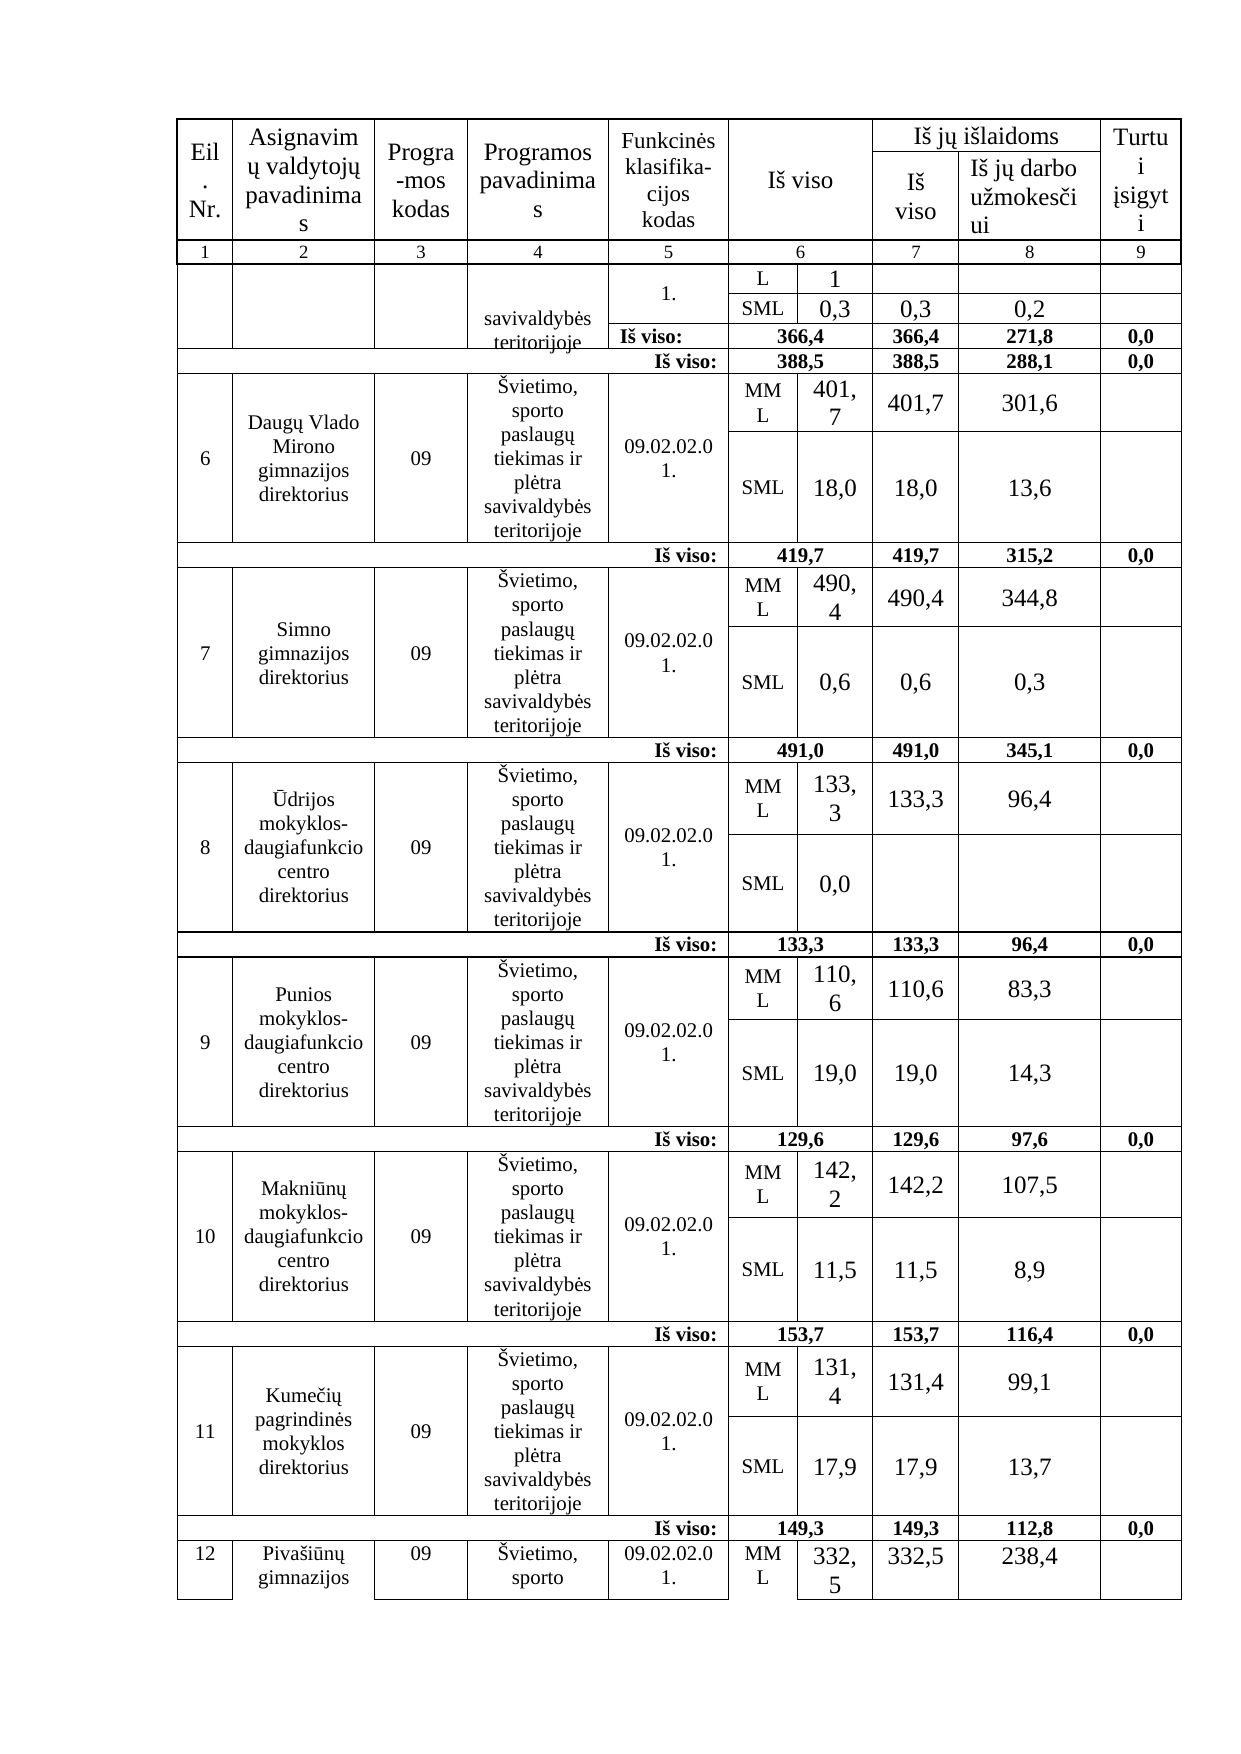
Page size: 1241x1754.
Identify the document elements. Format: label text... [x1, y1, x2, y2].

table_cell 11 [178, 1347, 232, 1515]
table_cell Iš viso: [178, 543, 728, 567]
table_cell Ūdrijos mokyklos-daugiafunkcio centro direktorius [233, 763, 374, 931]
table_cell 96,4 [959, 933, 1100, 956]
table_cell 6 [729, 241, 872, 263]
table_cell MML [729, 1152, 797, 1217]
table_cell 09.02.02.01. [609, 374, 728, 542]
table_cell SML [729, 432, 797, 542]
table_cell 0,0 [1101, 933, 1181, 956]
table_cell 345,1 [959, 738, 1100, 762]
table_cell Iš viso: [178, 933, 728, 956]
table_cell 0,6 [798, 627, 872, 737]
table_cell [1101, 1152, 1181, 1217]
table_cell 99,1 [959, 1347, 1100, 1416]
table_cell 388,5 [729, 349, 872, 373]
table_cell 129,6 [729, 1127, 872, 1151]
table_cell Iš viso: [178, 1322, 728, 1346]
table_cell 133,3 [873, 763, 958, 834]
table_cell Kumečių pagrindinės mokyklos direktorius [233, 1347, 374, 1515]
table_cell [1101, 1417, 1181, 1515]
table_cell [1101, 265, 1181, 293]
table_cell 09 [375, 1152, 467, 1321]
table_cell 17,9 [873, 1417, 958, 1515]
table_cell [1101, 835, 1181, 931]
table_cell Švietimo, sporto paslaugų tiekimas ir plėtra savivaldybės teritorijoje [468, 1347, 608, 1515]
table_cell 0,0 [798, 835, 872, 931]
table_cell 09.02.02.01. [609, 763, 728, 931]
table_cell 110,6 [873, 958, 958, 1019]
table_cell [375, 265, 467, 348]
table_cell 2 [233, 241, 374, 263]
table_cell 149,3 [873, 1516, 958, 1540]
table_cell 110,6 [798, 958, 872, 1019]
table_cell Iš viso: [178, 738, 728, 762]
table_cell 491,0 [873, 738, 958, 762]
table_cell 09 [375, 568, 467, 737]
table_header Asignavimų valdytojų pavadinimas [233, 120, 374, 239]
table_cell 388,5 [873, 349, 958, 373]
table_cell [233, 265, 374, 348]
table_cell 19,0 [873, 1020, 958, 1126]
table_cell 271,8 [959, 324, 1100, 348]
table_cell [1101, 374, 1181, 431]
table_cell 112,8 [959, 1516, 1100, 1540]
table_cell 366,4 [873, 324, 958, 348]
table_cell 131,4 [798, 1347, 872, 1416]
table_cell 09.02.02.01. [609, 1152, 728, 1321]
table_cell Švietimo, sporto paslaugų tiekimas ir plėtra savivaldybės teritorijoje [468, 374, 608, 542]
table_cell 17,9 [798, 1417, 872, 1515]
table_header Iš viso [729, 120, 872, 239]
table_cell 3 [375, 241, 467, 263]
table_cell Švietimo, sporto paslaugų tiekimas ir plėtra savivaldybės teritorijoje [468, 958, 608, 1126]
table_cell 12 [178, 1541, 232, 1599]
table_cell 13,7 [959, 1417, 1100, 1515]
table_cell Švietimo, sporto paslaugų tiekimas ir plėtra savivaldybės teritorijoje [468, 568, 608, 737]
table_cell 0,0 [1101, 324, 1181, 348]
table_cell 8,9 [959, 1218, 1100, 1321]
table_cell [959, 265, 1100, 293]
table_header Iš jų išlaidoms [873, 120, 1100, 151]
table_cell Iš viso [873, 152, 958, 239]
table_cell 490,4 [798, 568, 872, 626]
table_cell [959, 835, 1100, 931]
table_cell 19,0 [798, 1020, 872, 1126]
table_cell SML [729, 1417, 797, 1515]
table_cell 332,5 [873, 1541, 958, 1599]
table_cell 09 [375, 374, 467, 542]
table_header Turtui įsigyti [1101, 120, 1180, 239]
table_cell 490,4 [873, 568, 958, 626]
table_header Progra-mos kodas [375, 120, 467, 239]
table_cell [1101, 294, 1181, 322]
table_cell [1101, 432, 1181, 542]
table_cell 09 [375, 1541, 467, 1599]
table_cell 419,7 [729, 543, 872, 567]
table_cell SML [729, 835, 797, 931]
table_cell L [729, 265, 797, 293]
table_cell Daugų Vlado Mirono gimnazijos direktorius [233, 374, 374, 542]
table_cell [1101, 958, 1181, 1019]
table_cell 0,3 [959, 627, 1100, 737]
table_cell 133,3 [873, 933, 958, 956]
table_cell 0,2 [959, 294, 1100, 322]
table_cell 11,5 [873, 1218, 958, 1321]
table_cell Pivašiūnų gimnazijos [233, 1541, 374, 1599]
table_cell Švietimo, sporto paslaugų tiekimas ir plėtra savivaldybės teritorijoje [468, 1152, 608, 1321]
table_cell 1 [178, 241, 232, 263]
table_cell 0,0 [1101, 543, 1181, 567]
table_header Funkcinės klasifika-cijos kodas [609, 120, 728, 239]
table_cell MML [729, 1541, 797, 1599]
table_cell 13,6 [959, 432, 1100, 542]
table_cell 107,5 [959, 1152, 1100, 1217]
table_cell [1101, 627, 1181, 737]
table_cell 09 [375, 958, 467, 1126]
table_cell 131,4 [873, 1347, 958, 1416]
table_cell MML [729, 568, 797, 626]
table_cell 4 [468, 241, 608, 263]
table_cell 14,3 [959, 1020, 1100, 1126]
table_cell [1101, 1347, 1181, 1416]
table_cell 5 [609, 241, 728, 263]
table_cell 0,0 [1101, 738, 1181, 762]
table_cell 149,3 [729, 1516, 872, 1540]
table_cell 8 [959, 241, 1100, 263]
table_cell 97,6 [959, 1127, 1100, 1151]
table_cell Švietimo, sporto paslaugų tiekimas ir plėtra savivaldybės teritorijoje [468, 763, 608, 931]
table_cell [1101, 1020, 1181, 1126]
table_cell 0,3 [873, 294, 958, 322]
table_cell 133,3 [798, 763, 872, 834]
table_cell 09.02.02.01. [609, 1347, 728, 1515]
table_cell 315,2 [959, 543, 1100, 567]
table_cell Iš viso: [178, 1127, 728, 1151]
table_cell 0,3 [798, 294, 872, 322]
table_cell 491,0 [729, 738, 872, 762]
table_cell 116,4 [959, 1322, 1100, 1346]
table_cell SML [729, 1218, 797, 1321]
table_cell 18,0 [873, 432, 958, 542]
table_cell Švietimo, sporto [468, 1541, 608, 1599]
table_cell 09 [375, 763, 467, 931]
table_cell Simno gimnazijos direktorius [233, 568, 374, 737]
table_cell Makniūnų mokyklos-daugiafunkcio centro direktorius [233, 1152, 374, 1321]
table_cell 288,1 [959, 349, 1100, 373]
table_cell Iš jų darbo užmokesčiui [959, 152, 1100, 239]
table_cell [873, 265, 958, 293]
table_cell 8 [178, 763, 232, 931]
table_cell savivaldybės teritorijoje [468, 265, 608, 348]
table_cell [1101, 1541, 1181, 1599]
table_cell 10 [178, 1152, 232, 1321]
table_cell 301,6 [959, 374, 1100, 431]
table_cell SML [729, 294, 797, 322]
table_cell SML [729, 1020, 797, 1126]
table_cell Punios mokyklos-daugiafunkcio centro direktorius [233, 958, 374, 1126]
table_cell 7 [178, 568, 232, 737]
table_cell 332,5 [798, 1541, 872, 1599]
table_cell 344,8 [959, 568, 1100, 626]
table_cell Iš viso: [178, 349, 728, 373]
table_cell 0,0 [1101, 1322, 1181, 1346]
table_cell Iš viso: [609, 324, 728, 348]
table_cell 96,4 [959, 763, 1100, 834]
table_cell 142,2 [873, 1152, 958, 1217]
table_cell Iš viso: [178, 1516, 728, 1540]
table_cell 11,5 [798, 1218, 872, 1321]
table_cell SML [729, 627, 797, 737]
table_cell 142,2 [798, 1152, 872, 1217]
table_cell 1. [609, 265, 728, 322]
table_cell [1101, 763, 1181, 834]
table_cell [1101, 1218, 1181, 1321]
table_cell 0,0 [1101, 1516, 1181, 1540]
table_cell MML [729, 374, 797, 431]
table_cell [1101, 568, 1181, 626]
table_cell [873, 835, 958, 931]
table_cell [178, 265, 232, 348]
table_cell 83,3 [959, 958, 1100, 1019]
table_cell 18,0 [798, 432, 872, 542]
table_cell 419,7 [873, 543, 958, 567]
table_cell 9 [1101, 241, 1180, 263]
table_cell 09.02.02.01. [609, 1541, 728, 1599]
table_cell 09.02.02.01. [609, 568, 728, 737]
table_cell 6 [178, 374, 232, 542]
table_cell 129,6 [873, 1127, 958, 1151]
table_cell 366,4 [729, 324, 872, 348]
table_cell 0,0 [1101, 1127, 1181, 1151]
table_cell 0,6 [873, 627, 958, 737]
table_cell 401,7 [798, 374, 872, 431]
table_cell MML [729, 763, 797, 834]
table_header Eil. Nr. [178, 120, 232, 239]
table_cell 09 [375, 1347, 467, 1515]
table_cell 153,7 [729, 1322, 872, 1346]
table_cell 7 [873, 241, 958, 263]
table_cell 401,7 [873, 374, 958, 431]
table_cell 153,7 [873, 1322, 958, 1346]
table_cell MML [729, 1347, 797, 1416]
table_cell MML [729, 958, 797, 1019]
table_cell 09.02.02.01. [609, 958, 728, 1126]
table_cell 9 [178, 958, 232, 1126]
table_cell 238,4 [959, 1541, 1100, 1599]
table_header Programos pavadinimas [468, 120, 608, 239]
table_cell 0,0 [1101, 349, 1181, 373]
table_cell 133,3 [729, 933, 872, 956]
table_cell 1 [798, 265, 872, 293]
